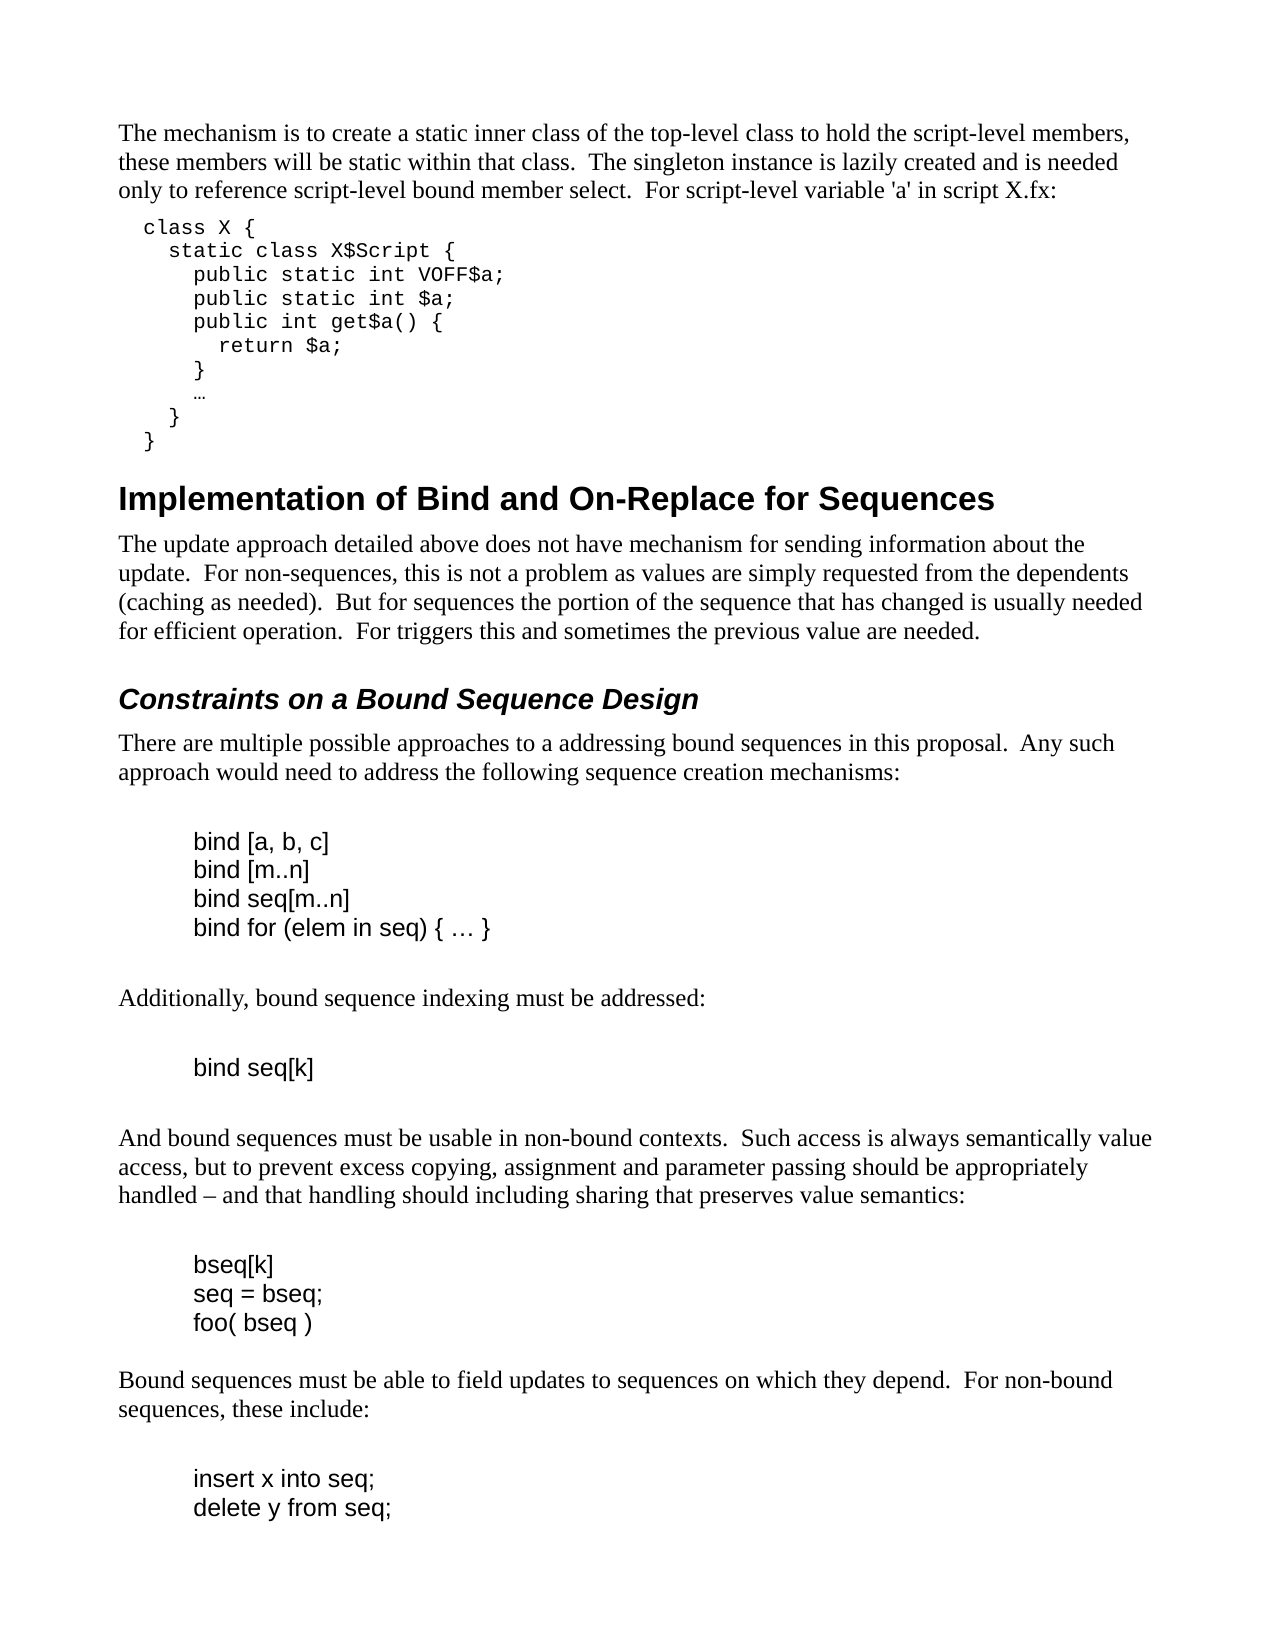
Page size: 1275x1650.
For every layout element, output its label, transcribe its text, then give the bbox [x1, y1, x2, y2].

text seq = bseq; [193, 1279, 1157, 1308]
text bseq[k] [193, 1251, 1157, 1279]
text The mechanism is to create a static inner class of the top-level class to hold the script-level members, these members will be static within that class. The singleton instance is lazily created and is needed only to reference script-level bound member select. For script-level variable 'a' in script X.fx: [118, 118, 1157, 204]
text bind seq[k] [193, 1053, 1157, 1082]
text Additionally, bound sequence indexing must be addressed: [118, 983, 1157, 1012]
text There are multiple possible approaches to a addressing bound sequences in this proposal. Any such approach would need to address the following sequence creation mechanisms: [118, 728, 1157, 786]
text And bound sequences must be usable in non-bound contexts. Such access is always semantically value access, but to prevent excess copying, assignment and parameter passing should be appropriately handled – and that handling should including sharing that preserves value semantics: [118, 1123, 1157, 1209]
text foo( bseq ) [193, 1308, 1157, 1337]
text bind for (elem in seq) { … } [193, 913, 1157, 942]
text Bound sequences must be able to field updates to sequences on which they depend. For non-bound sequences, these include: [118, 1366, 1157, 1423]
text The update approach detailed above does not have mechanism for sending information about the update. For non-sequences, this is not a problem as values are simply requested from the dependents (caching as needed). But for sequences the portion of the sequence that has changed is usually needed for efficient operation. For triggers this and sometimes the previous value are needed. [118, 529, 1157, 644]
text bind seq[m..n] [193, 884, 1157, 913]
text … [118, 382, 1157, 406]
text } [118, 430, 1157, 453]
text return $a; [118, 335, 1157, 359]
text public static int $a; [118, 288, 1157, 311]
text class X { [118, 217, 1157, 241]
text } [118, 359, 1157, 382]
text bind [a, b, c] [193, 827, 1157, 856]
text delete y from seq; [193, 1493, 1157, 1522]
text insert x into seq; [193, 1464, 1157, 1493]
text public int get$a() { [118, 311, 1157, 335]
subtitle Constraints on a Bound Sequence Design [118, 682, 1157, 716]
text bind [m..n] [193, 856, 1157, 884]
subtitle Implementation of Bind and On-Replace for Sequences [118, 478, 1157, 517]
text static class X$Script { [118, 241, 1157, 264]
text } [118, 406, 1157, 430]
text public static int VOFF$a; [118, 264, 1157, 288]
